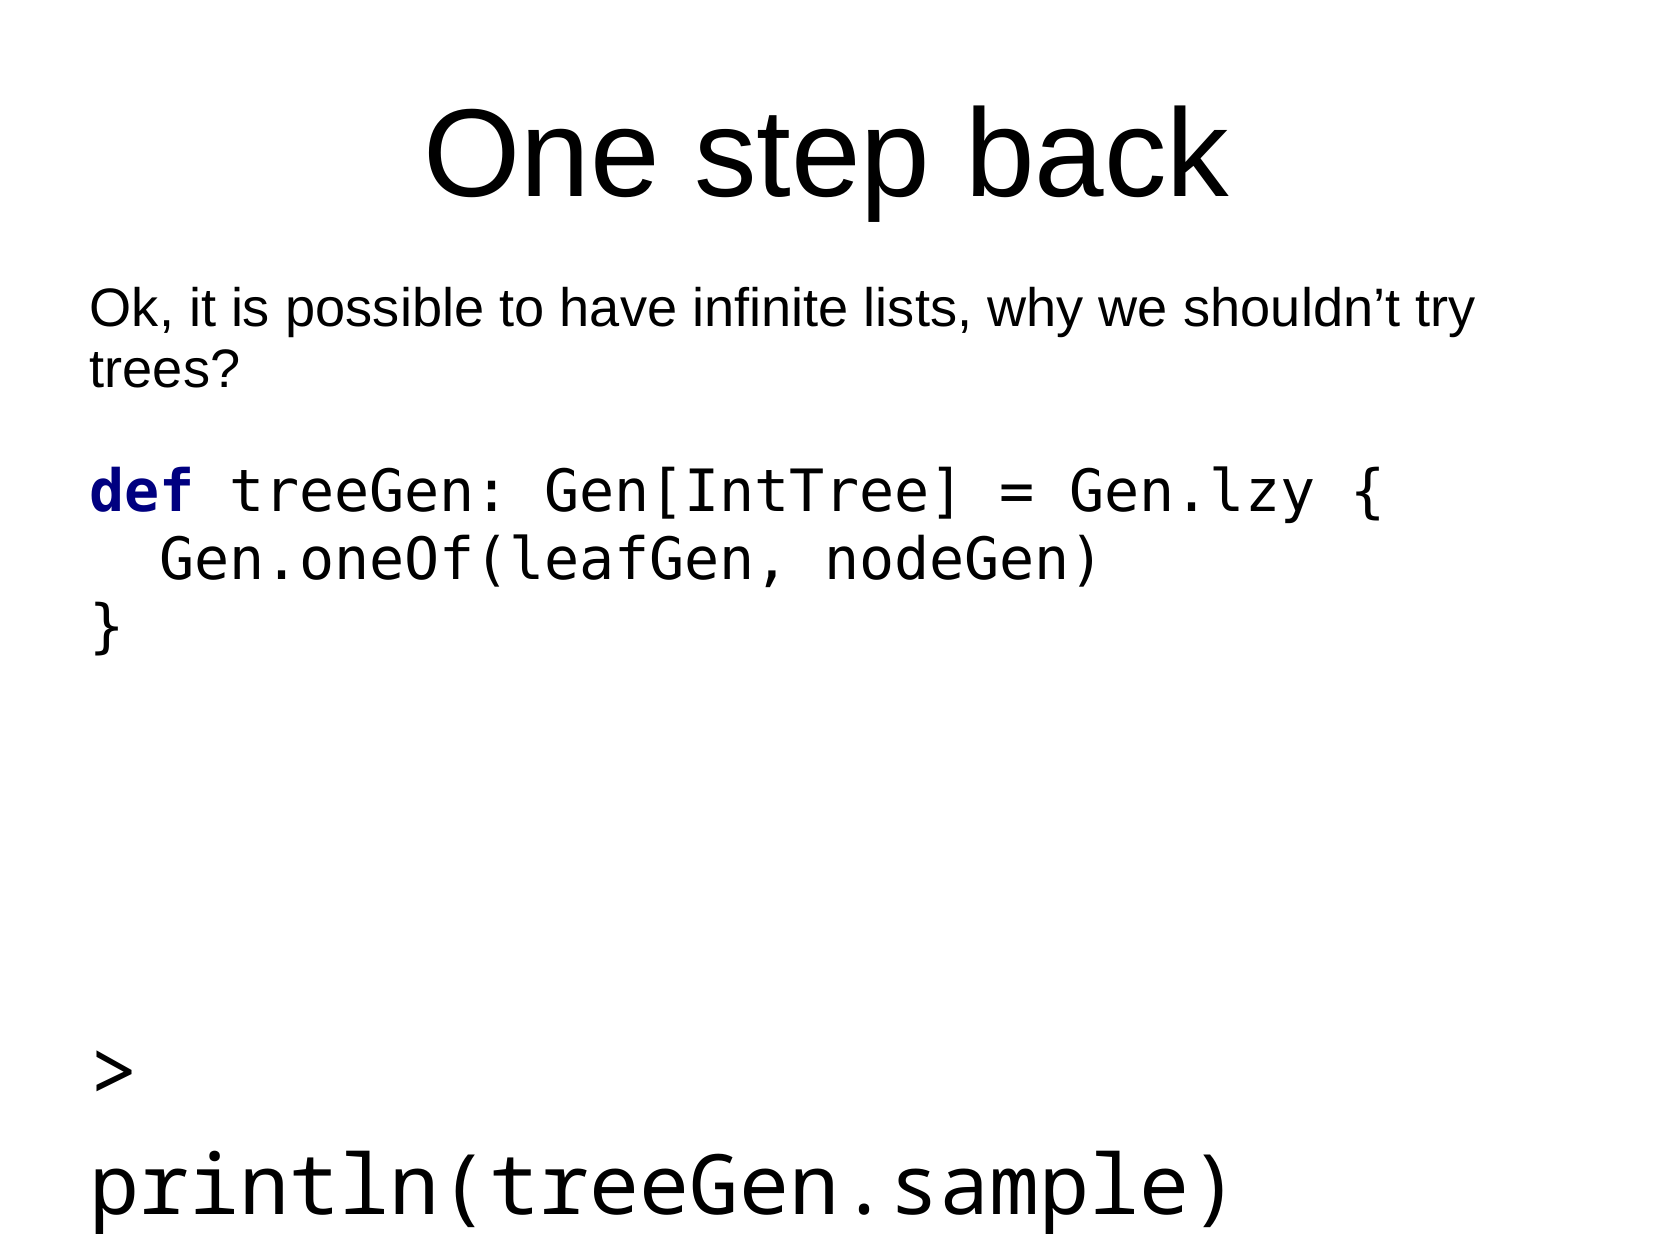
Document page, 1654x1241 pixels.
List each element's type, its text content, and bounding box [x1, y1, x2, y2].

title One step back [82, 49, 1571, 257]
text_box def treeGen: Gen[IntTree] = Gen.lzy { Gen.oneOf(leafGen, nodeGen) } [75, 450, 1531, 856]
text_box Ok, it is possible to have infinite lists, why we shouldn’t try trees? [75, 270, 1561, 407]
text_box > println(treeGen.sample) [75, 1005, 1321, 1126]
